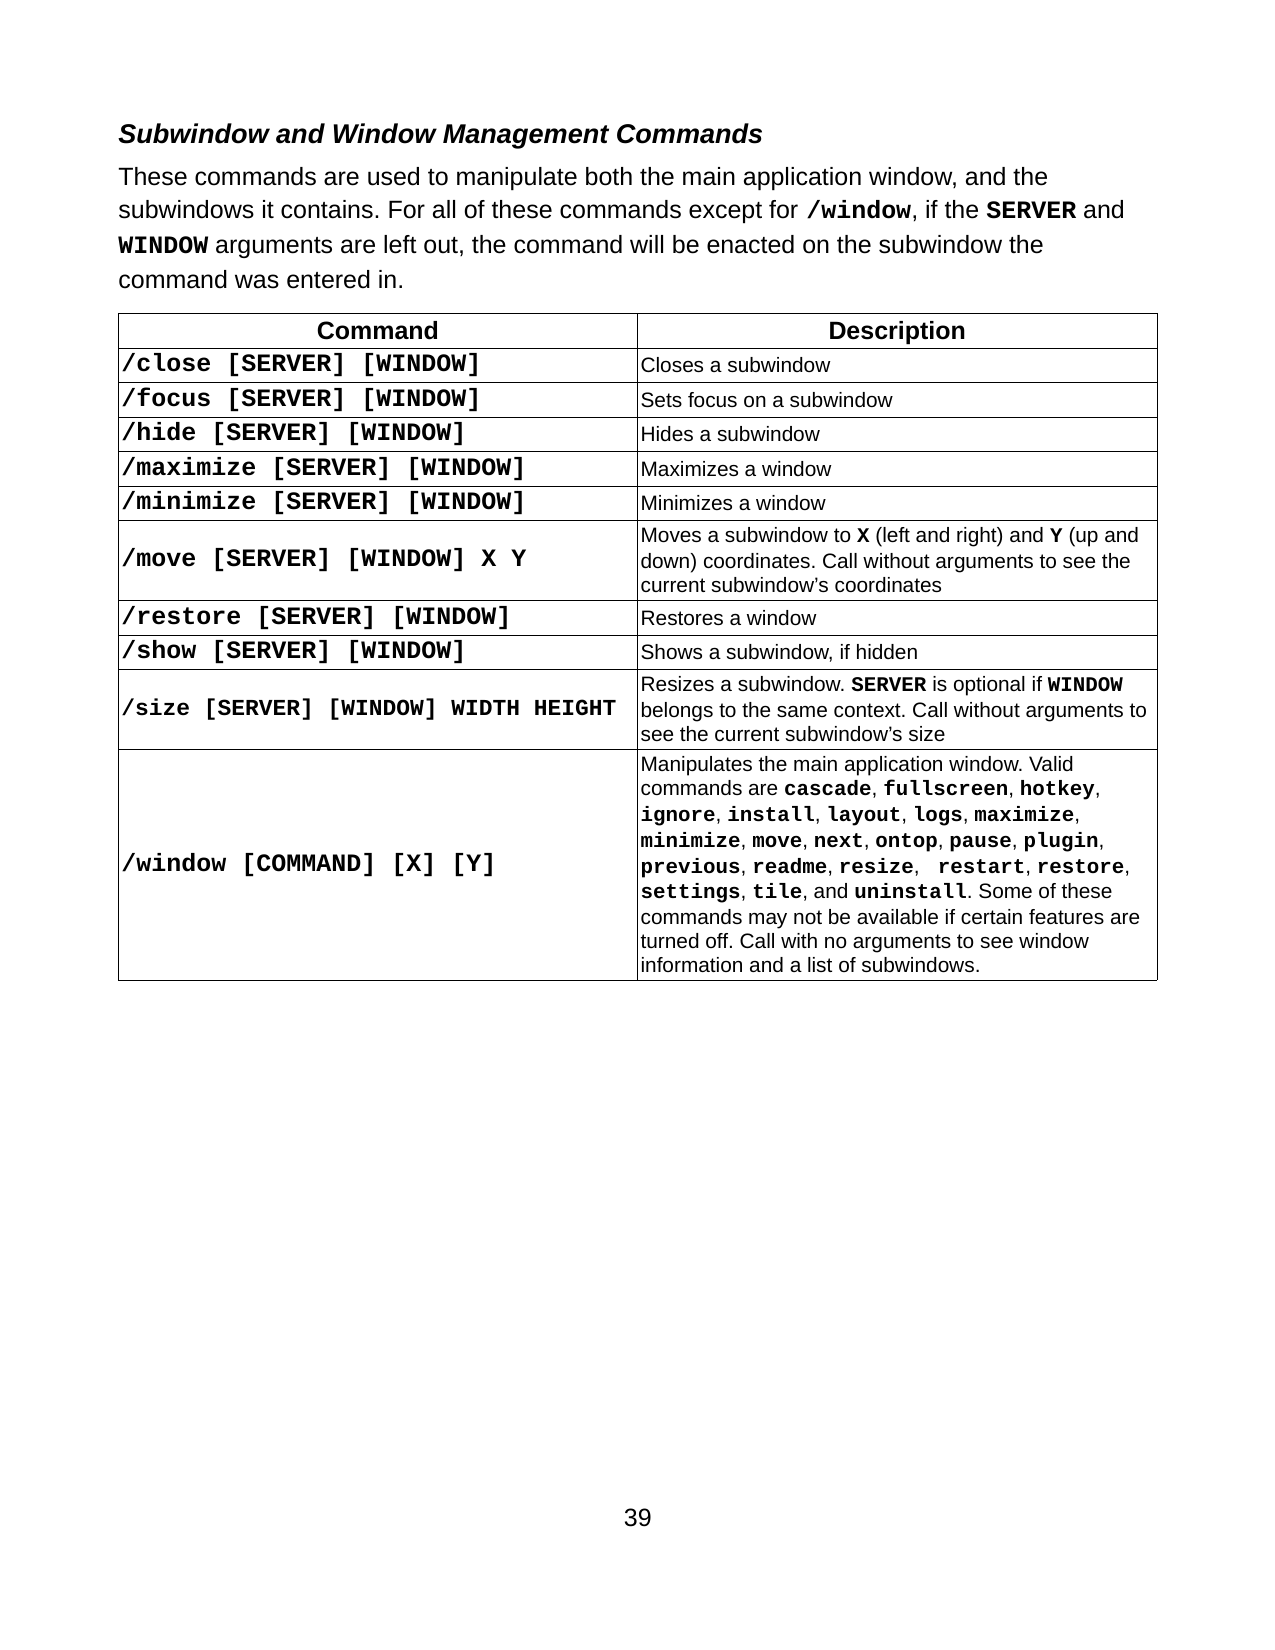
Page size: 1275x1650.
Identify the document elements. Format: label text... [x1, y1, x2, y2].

table_cell /hide [SERVER] [WINDOW] [119, 418, 637, 451]
table_cell Manipulates the main application window. Valid commands are cascade, fullscreen, hotkey, ignore, install, layout, logs, maximize, minimize, move, next, ontop, pause, plugin, previous, readme, resize, restart, restore, settings, tile, and uninstall. Some of these commands may not be available if certain features are turned off. Call with no arguments to see window information and a list of subwindows. [638, 750, 1157, 980]
table_cell Resizes a subwindow. SERVER is optional if WINDOW belongs to the same context. Call without arguments to see the current subwindow’s size [638, 670, 1157, 749]
text These commands are used to manipulate both the main application window, and the subwindows it contains. For all of these commands except for /window, if the SERVER and WINDOW arguments are left out, the command will be enacted on the subwindow the command was entered in. [118, 162, 1157, 294]
subtitle Subwindow and Window Management Commands [118, 118, 1157, 149]
table_header Description [638, 314, 1157, 348]
table_cell /close [SERVER] [WINDOW] [119, 349, 637, 382]
table_cell Shows a subwindow, if hidden [638, 636, 1157, 669]
table_cell Minimizes a window [638, 487, 1157, 520]
table_cell /minimize [SERVER] [WINDOW] [119, 487, 637, 520]
table_cell /maximize [SERVER] [WINDOW] [119, 452, 637, 486]
table_header Command [119, 314, 637, 348]
table_cell Sets focus on a subwindow [638, 383, 1157, 417]
table_cell Moves a subwindow to X (left and right) and Y (up and down) coordinates. Call without arguments to see the current subwindow’s coordinates [638, 521, 1157, 600]
table_cell Maximizes a window [638, 452, 1157, 486]
table_cell Restores a window [638, 601, 1157, 634]
table_cell /move [SERVER] [WINDOW] X Y [119, 521, 637, 600]
table_cell Hides a subwindow [638, 418, 1157, 451]
table_cell /size [SERVER] [WINDOW] WIDTH HEIGHT [119, 670, 637, 749]
table_cell /show [SERVER] [WINDOW] [119, 636, 637, 669]
table_cell /restore [SERVER] [WINDOW] [119, 601, 637, 634]
table_cell /window [COMMAND] [X] [Y] [119, 750, 637, 980]
table_cell Closes a subwindow [638, 349, 1157, 382]
table_cell /focus [SERVER] [WINDOW] [119, 383, 637, 417]
